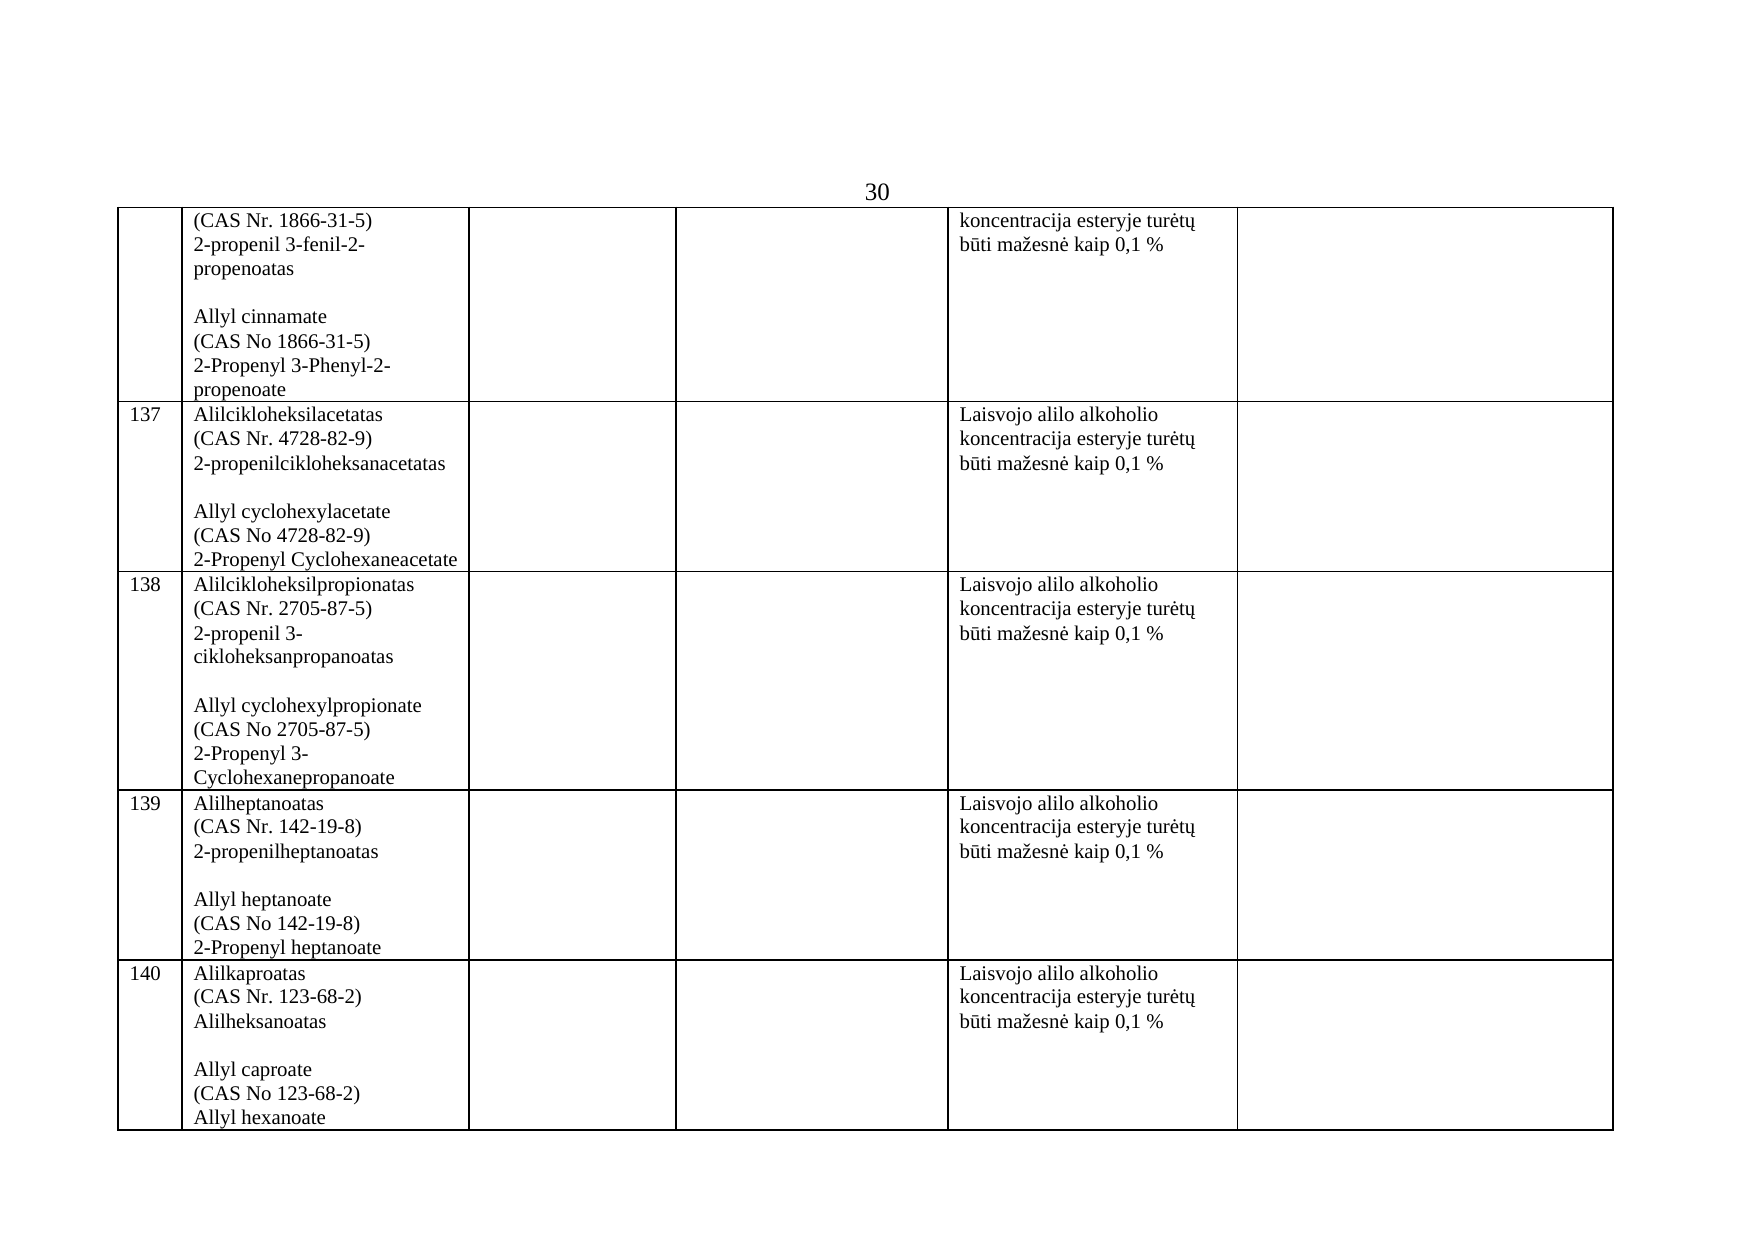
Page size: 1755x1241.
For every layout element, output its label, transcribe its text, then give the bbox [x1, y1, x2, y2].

table_cell [1238, 572, 1612, 789]
table_cell [1238, 402, 1612, 571]
table_cell 137 [119, 402, 181, 571]
table_cell koncentracija esteryje turėtų būti mažesnė kaip 0,1 % [949, 208, 1237, 401]
table_cell [119, 208, 181, 401]
table_cell [470, 961, 675, 1129]
table_cell Alilcikloheksilacetatas (CAS Nr. 4728-82-9) 2-propenilcikloheksanacetatas Allyl cyclohexylacetate (CAS No 4728-82-9) 2-Propenyl Cyclohexaneacetate [183, 402, 468, 571]
table_cell [1614, 789, 1754, 959]
table_cell [470, 572, 675, 789]
table_cell 139 [119, 791, 181, 959]
table_cell Laisvojo alilo alkoholio koncentracija esteryje turėtų būti mažesnė kaip 0,1 % [949, 791, 1237, 959]
table_cell Alilkaproatas (CAS Nr. 123-68-2) Alilheksanoatas Allyl caproate (CAS No 123-68-2) Allyl hexanoate [183, 961, 468, 1129]
table_cell Laisvojo alilo alkoholio koncentracija esteryje turėtų būti mažesnė kaip 0,1 % [949, 572, 1237, 789]
table_cell 138 [119, 572, 181, 789]
table_cell [677, 791, 947, 959]
table_cell [1614, 207, 1754, 401]
table_cell [1614, 959, 1754, 1129]
table_cell [677, 961, 947, 1129]
table_cell [470, 791, 675, 959]
table_cell 140 [119, 961, 181, 1129]
table_cell [1238, 208, 1612, 401]
table_cell [1238, 791, 1612, 959]
table_cell Laisvojo alilo alkoholio koncentracija esteryje turėtų būti mažesnė kaip 0,1 % [949, 961, 1237, 1129]
table_cell [1614, 401, 1754, 571]
table_cell Alilheptanoatas (CAS Nr. 142-19-8) 2-propenilheptanoatas Allyl heptanoate (CAS No 142-19-8) 2-Propenyl heptanoate [183, 791, 468, 959]
table_cell Laisvojo alilo alkoholio koncentracija esteryje turėtų būti mažesnė kaip 0,1 % [949, 402, 1237, 571]
table_cell Alilcikloheksilpropionatas (CAS Nr. 2705-87-5) 2-propenil 3-cikloheksanpropanoatas Allyl cyclohexylpropionate (CAS No 2705-87-5) 2-Propenyl 3-Cyclohexanepropanoate [183, 572, 468, 789]
table_cell (CAS Nr. 1866-31-5) 2-propenil 3-fenil-2-propenoatas Allyl cinnamate (CAS No 1866-31-5) 2-Propenyl 3-Phenyl-2-propenoate [183, 208, 468, 401]
table_cell [677, 208, 947, 401]
table_cell [1614, 571, 1754, 789]
table_cell [677, 572, 947, 789]
table_cell [677, 402, 947, 571]
table_cell [1238, 961, 1612, 1129]
table_cell [470, 208, 675, 401]
table_cell [470, 402, 675, 571]
